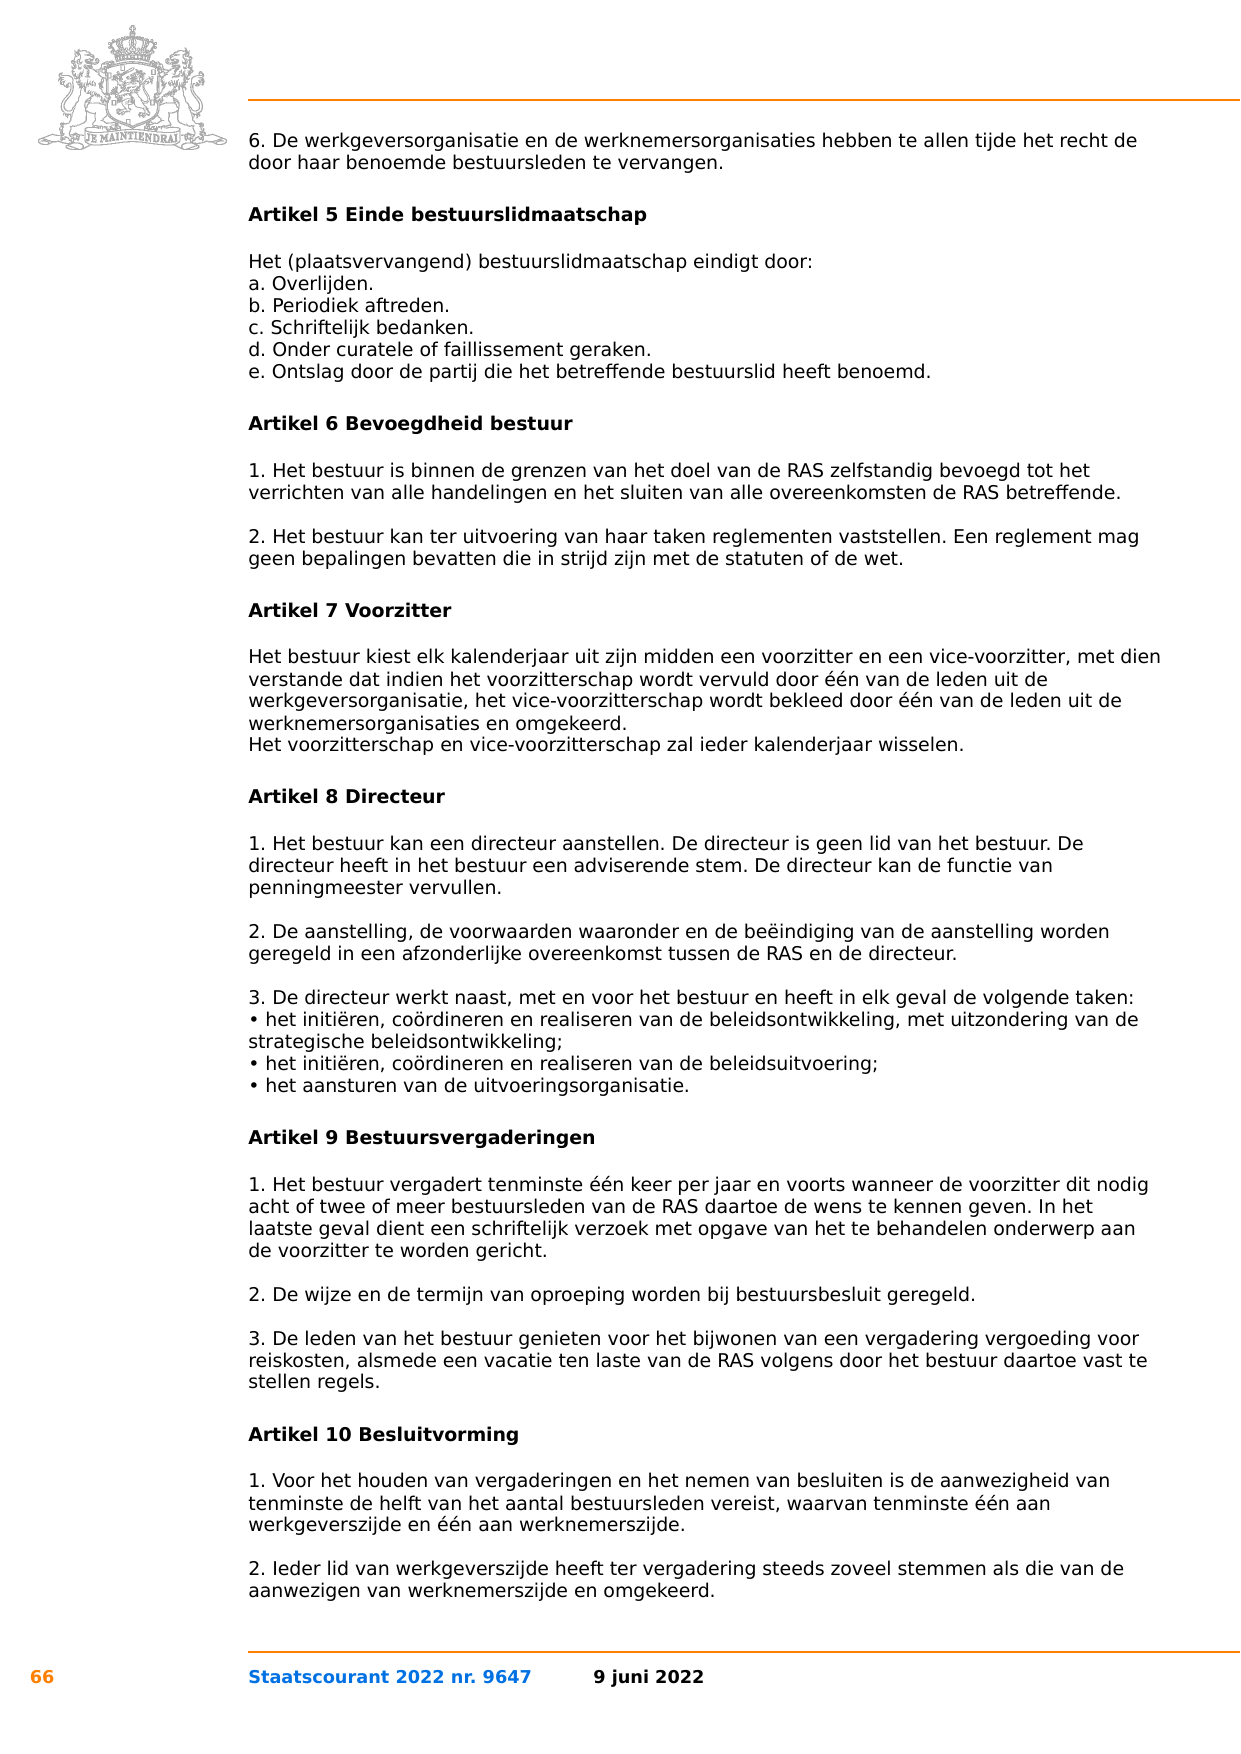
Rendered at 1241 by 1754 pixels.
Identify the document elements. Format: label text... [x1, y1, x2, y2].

text 6. De werkgeversorganisatie en de werknemersorganisaties hebben te allen tijde het recht de door haar benoemde bestuursleden te vervangen. [248, 130, 1163, 174]
subtitle Artikel 7 Voorzitter [248, 599, 1163, 621]
picture [38, 25, 227, 150]
text • het aansturen van de uitvoeringsorganisatie. [248, 1075, 1163, 1097]
text Het bestuur kiest elk kalenderjaar uit zijn midden een voorzitter en een vice-voorzitter, met dien verstande dat indien het voorzitterschap wordt vervuld door één van de leden uit de werkgeversorganisatie, het vice-voorzitterschap wordt bekleed door één van de leden uit de werknemersorganisaties en omgekeerd. [248, 646, 1163, 734]
text 2. Ieder lid van werkgeverszijde heeft ter vergadering steeds zoveel stemmen als die van de aanwezigen van werknemerszijde en omgekeerd. [248, 1558, 1163, 1602]
subtitle Artikel 8 Directeur [248, 786, 1163, 808]
text 1. Voor het houden van vergaderingen en het nemen van besluiten is de aanwezigheid van tenminste de helft van het aantal bestuursleden vereist, waarvan tenminste één aan werkgeverszijde en één aan werknemerszijde. [248, 1470, 1163, 1536]
text d. Onder curatele of faillissement geraken. [248, 339, 1163, 361]
text 2. Het bestuur kan ter uitvoering van haar taken reglementen vaststellen. Een reglement mag geen bepalingen bevatten die in strijd zijn met de statuten of de wet. [248, 526, 1163, 569]
text 1. Het bestuur kan een directeur aanstellen. De directeur is geen lid van het bestuur. De directeur heeft in het bestuur een adviserende stem. De directeur kan de functie van penningmeester vervullen. [248, 833, 1163, 899]
text • het initiëren, coördineren en realiseren van de beleidsuitvoering; [248, 1053, 1163, 1075]
subtitle Artikel 6 Bevoegdheid bestuur [248, 413, 1163, 435]
text a. Overlijden. [248, 273, 1163, 295]
text 2. De wijze en de termijn van oproeping worden bij bestuursbesluit geregeld. [248, 1284, 1163, 1306]
text 1. Het bestuur is binnen de grenzen van het doel van de RAS zelfstandig bevoegd tot het verrichten van alle handelingen en het sluiten van alle overeenkomsten de RAS betreffende. [248, 460, 1163, 504]
subtitle Artikel 5 Einde bestuurslidmaatschap [248, 204, 1163, 226]
text 1. Het bestuur vergadert tenminste één keer per jaar en voorts wanneer de voorzitter dit nodig acht of twee of meer bestuursleden van de RAS daartoe de wens te kennen geven. In het laatste geval dient een schriftelijk verzoek met opgave van het te behandelen onderwerp aan de voorzitter te worden gericht. [248, 1174, 1163, 1262]
text Het (plaatsvervangend) bestuurslidmaatschap eindigt door: [248, 251, 1163, 273]
subtitle Artikel 10 Besluitvorming [248, 1423, 1163, 1445]
text 3. De directeur werkt naast, met en voor het bestuur en heeft in elk geval de volgende taken: [248, 987, 1163, 1009]
text Het voorzitterschap en vice-voorzitterschap zal ieder kalenderjaar wisselen. [248, 734, 1163, 756]
text 2. De aanstelling, de voorwaarden waaronder en de beëindiging van de aanstelling worden geregeld in een afzonderlijke overeenkomst tussen de RAS en de directeur. [248, 921, 1163, 965]
subtitle Artikel 9 Bestuursvergaderingen [248, 1127, 1163, 1149]
text c. Schriftelijk bedanken. [248, 317, 1163, 339]
text e. Ontslag door de partij die het betreffende bestuurslid heeft benoemd. [248, 361, 1163, 383]
text 3. De leden van het bestuur genieten voor het bijwonen van een vergadering vergoeding voor reiskosten, alsmede een vacatie ten laste van de RAS volgens door het bestuur daartoe vast te stellen regels. [248, 1327, 1163, 1393]
text • het initiëren, coördineren en realiseren van de beleidsontwikkeling, met uitzondering van de strategische beleidsontwikkeling; [248, 1009, 1163, 1053]
text b. Periodiek aftreden. [248, 295, 1163, 317]
